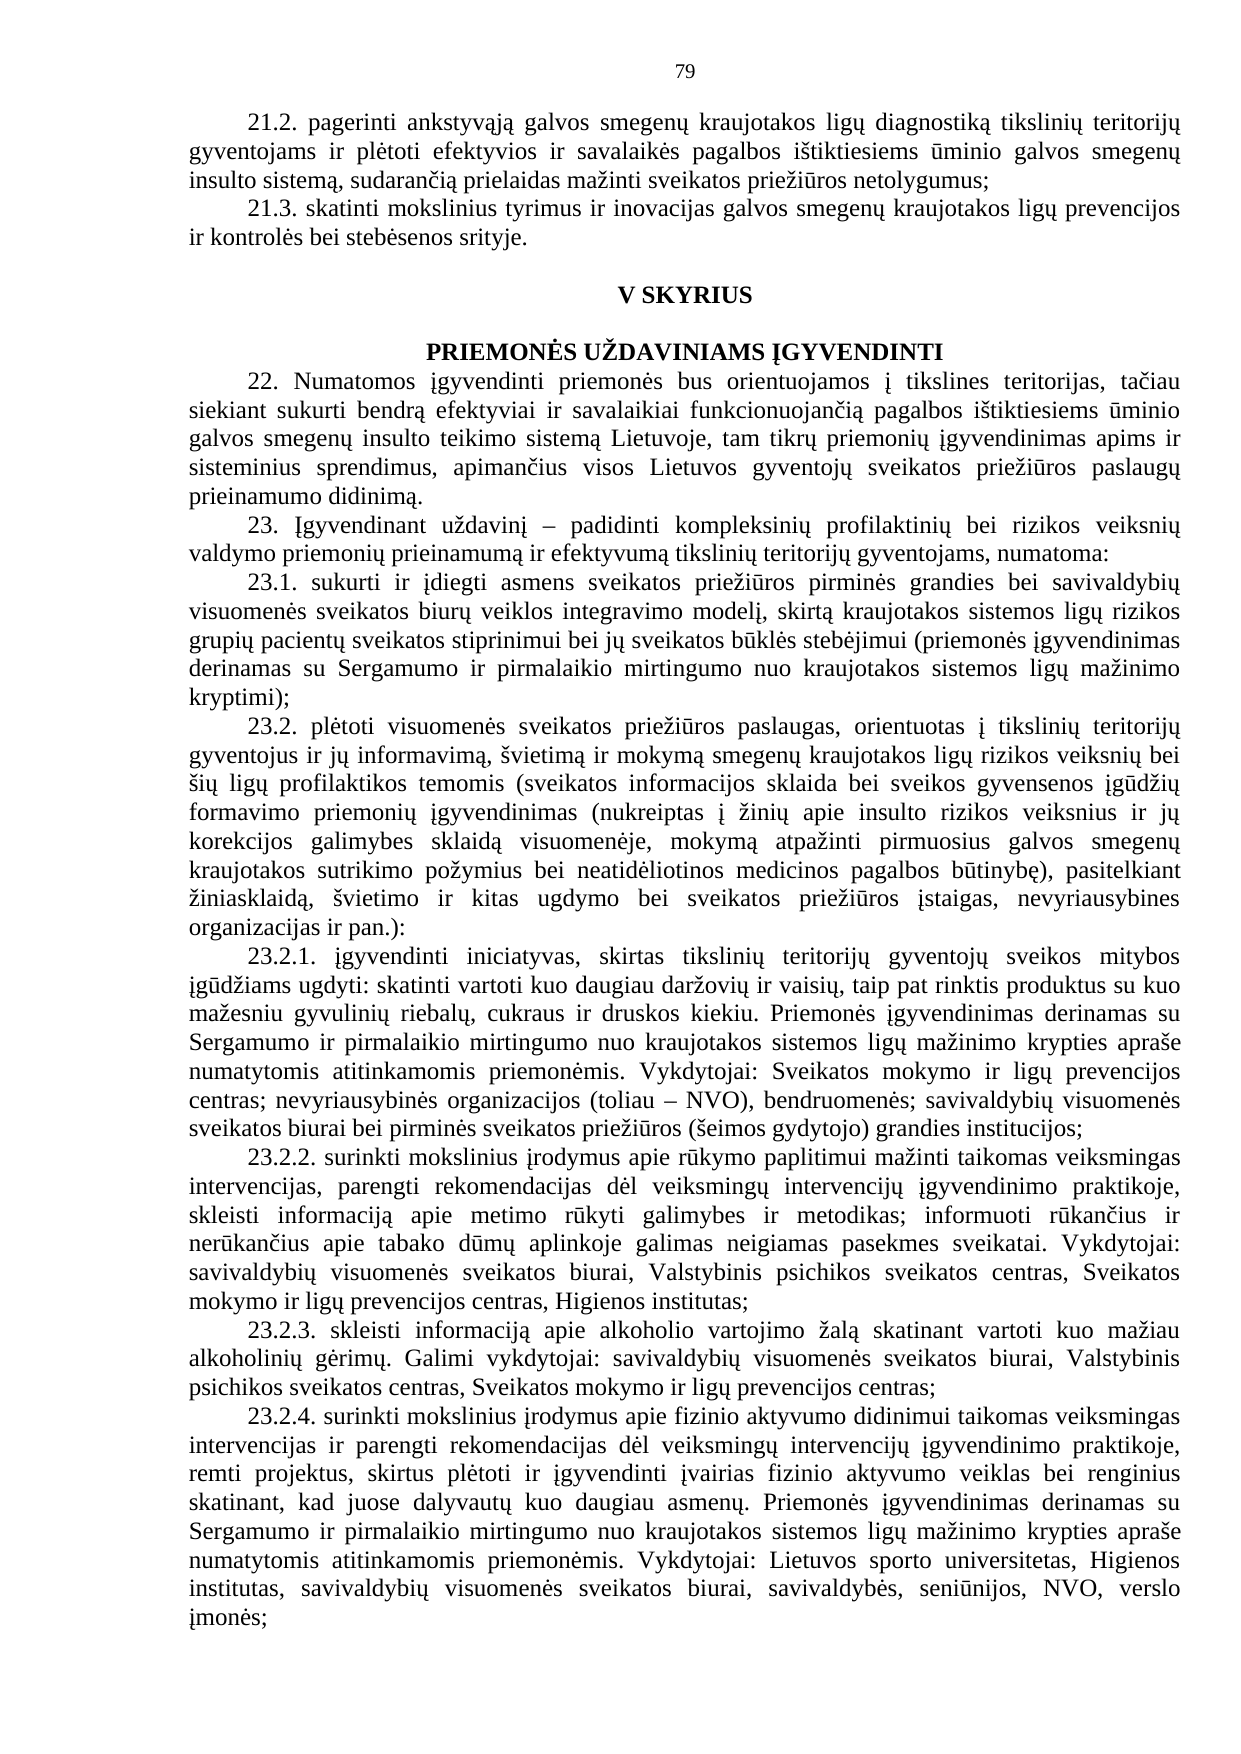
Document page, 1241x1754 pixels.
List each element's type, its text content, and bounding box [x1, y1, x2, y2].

text 23.2.4. surinkti mokslinius įrodymus apie fizinio aktyvumo didinimui taikomas veiksmingas intervencijas ir parengti rekomendacijas dėl veiksmingų intervencijų įgyvendinimo praktikoje, remti projektus, skirtus plėtoti ir įgyvendinti įvairias fizinio aktyvumo veiklas bei renginius skatinant, kad juose dalyvautų kuo daugiau asmenų. Priemonės įgyvendinimas derinamas su Sergamumo ir pirmalaikio mirtingumo nuo kraujotakos sistemos ligų mažinimo krypties apraše numatytomis atitinkamomis priemonėmis. Vykdytojai: Lietuvos sporto universitetas, Higienos institutas, savivaldybių visuomenės sveikatos biurai, savivaldybės, seniūnijos, NVO, verslo įmonės; [188, 1401, 1181, 1631]
text 21.3. skatinti mokslinius tyrimus ir inovacijas galvos smegenų kraujotakos ligų prevencijos ir kontrolės bei stebėsenos srityje. [188, 193, 1181, 251]
text 23.1. sukurti ir įdiegti asmens sveikatos priežiūros pirminės grandies bei savivaldybių visuomenės sveikatos biurų veiklos integravimo modelį, skirtą kraujotakos sistemos ligų rizikos grupių pacientų sveikatos stiprinimui bei jų sveikatos būklės stebėjimui (priemonės įgyvendinimas derinamas su Sergamumo ir pirmalaikio mirtingumo nuo kraujotakos sistemos ligų mažinimo kryptimi); [188, 567, 1181, 711]
text 23.2.2. surinkti mokslinius įrodymus apie rūkymo paplitimui mažinti taikomas veiksmingas intervencijas, parengti rekomendacijas dėl veiksmingų intervencijų įgyvendinimo praktikoje, skleisti informaciją apie metimo rūkyti galimybes ir metodikas; informuoti rūkančius ir nerūkančius apie tabako dūmų aplinkoje galimas neigiamas pasekmes sveikatai. Vykdytojai: savivaldybių visuomenės sveikatos biurai, Valstybinis psichikos sveikatos centras, Sveikatos mokymo ir ligų prevencijos centras, Higienos institutas; [188, 1142, 1181, 1315]
text 23. Įgyvendinant uždavinį – padidinti kompleksinių profilaktinių bei rizikos veiksnių valdymo priemonių prieinamumą ir efektyvumą tikslinių teritorijų gyventojams, numatoma: [188, 510, 1181, 567]
text V SKYRIUS [188, 280, 1181, 308]
text 23.2.3. skleisti informaciją apie alkoholio vartojimo žalą skatinant vartoti kuo mažiau alkoholinių gėrimų. Galimi vykdytojai: savivaldybių visuomenės sveikatos biurai, Valstybinis psichikos sveikatos centras, Sveikatos mokymo ir ligų prevencijos centras; [188, 1315, 1181, 1401]
text PRIEMONĖS UŽDAVINIAMS ĮGYVENDINTI [188, 337, 1181, 366]
text 23.2. plėtoti visuomenės sveikatos priežiūros paslaugas, orientuotas į tikslinių teritorijų gyventojus ir jų informavimą, švietimą ir mokymą smegenų kraujotakos ligų rizikos veiksnių bei šių ligų profilaktikos temomis (sveikatos informacijos sklaida bei sveikos gyvensenos įgūdžių formavimo priemonių įgyvendinimas (nukreiptas į žinių apie insulto rizikos veiksnius ir jų korekcijos galimybes sklaidą visuomenėje, mokymą atpažinti pirmuosius galvos smegenų kraujotakos sutrikimo požymius bei neatidėliotinos medicinos pagalbos būtinybę), pasitelkiant žiniasklaidą, švietimo ir kitas ugdymo bei sveikatos priežiūros įstaigas, nevyriausybines organizacijas ir pan.): [188, 711, 1181, 941]
text 22. Numatomos įgyvendinti priemonės bus orientuojamos į tikslines teritorijas, tačiau siekiant sukurti bendrą efektyviai ir savalaikiai funkcionuojančią pagalbos ištiktiesiems ūminio galvos smegenų insulto teikimo sistemą Lietuvoje, tam tikrų priemonių įgyvendinimas apims ir sisteminius sprendimus, apimančius visos Lietuvos gyventojų sveikatos priežiūros paslaugų prieinamumo didinimą. [188, 366, 1181, 510]
text 23.2.1. įgyvendinti iniciatyvas, skirtas tikslinių teritorijų gyventojų sveikos mitybos įgūdžiams ugdyti: skatinti vartoti kuo daugiau daržovių ir vaisių, taip pat rinktis produktus su kuo mažesniu gyvulinių riebalų, cukraus ir druskos kiekiu. Priemonės įgyvendinimas derinamas su Sergamumo ir pirmalaikio mirtingumo nuo kraujotakos sistemos ligų mažinimo krypties apraše numatytomis atitinkamomis priemonėmis. Vykdytojai: Sveikatos mokymo ir ligų prevencijos centras; nevyriausybinės organizacijos (toliau – NVO), bendruomenės; savivaldybių visuomenės sveikatos biurai bei pirminės sveikatos priežiūros (šeimos gydytojo) grandies institucijos; [188, 941, 1181, 1142]
text 21.2. pagerinti ankstyvąją galvos smegenų kraujotakos ligų diagnostiką tikslinių teritorijų gyventojams ir plėtoti efektyvios ir savalaikės pagalbos ištiktiesiems ūminio galvos smegenų insulto sistemą, sudarančią prielaidas mažinti sveikatos priežiūros netolygumus; [188, 107, 1181, 193]
